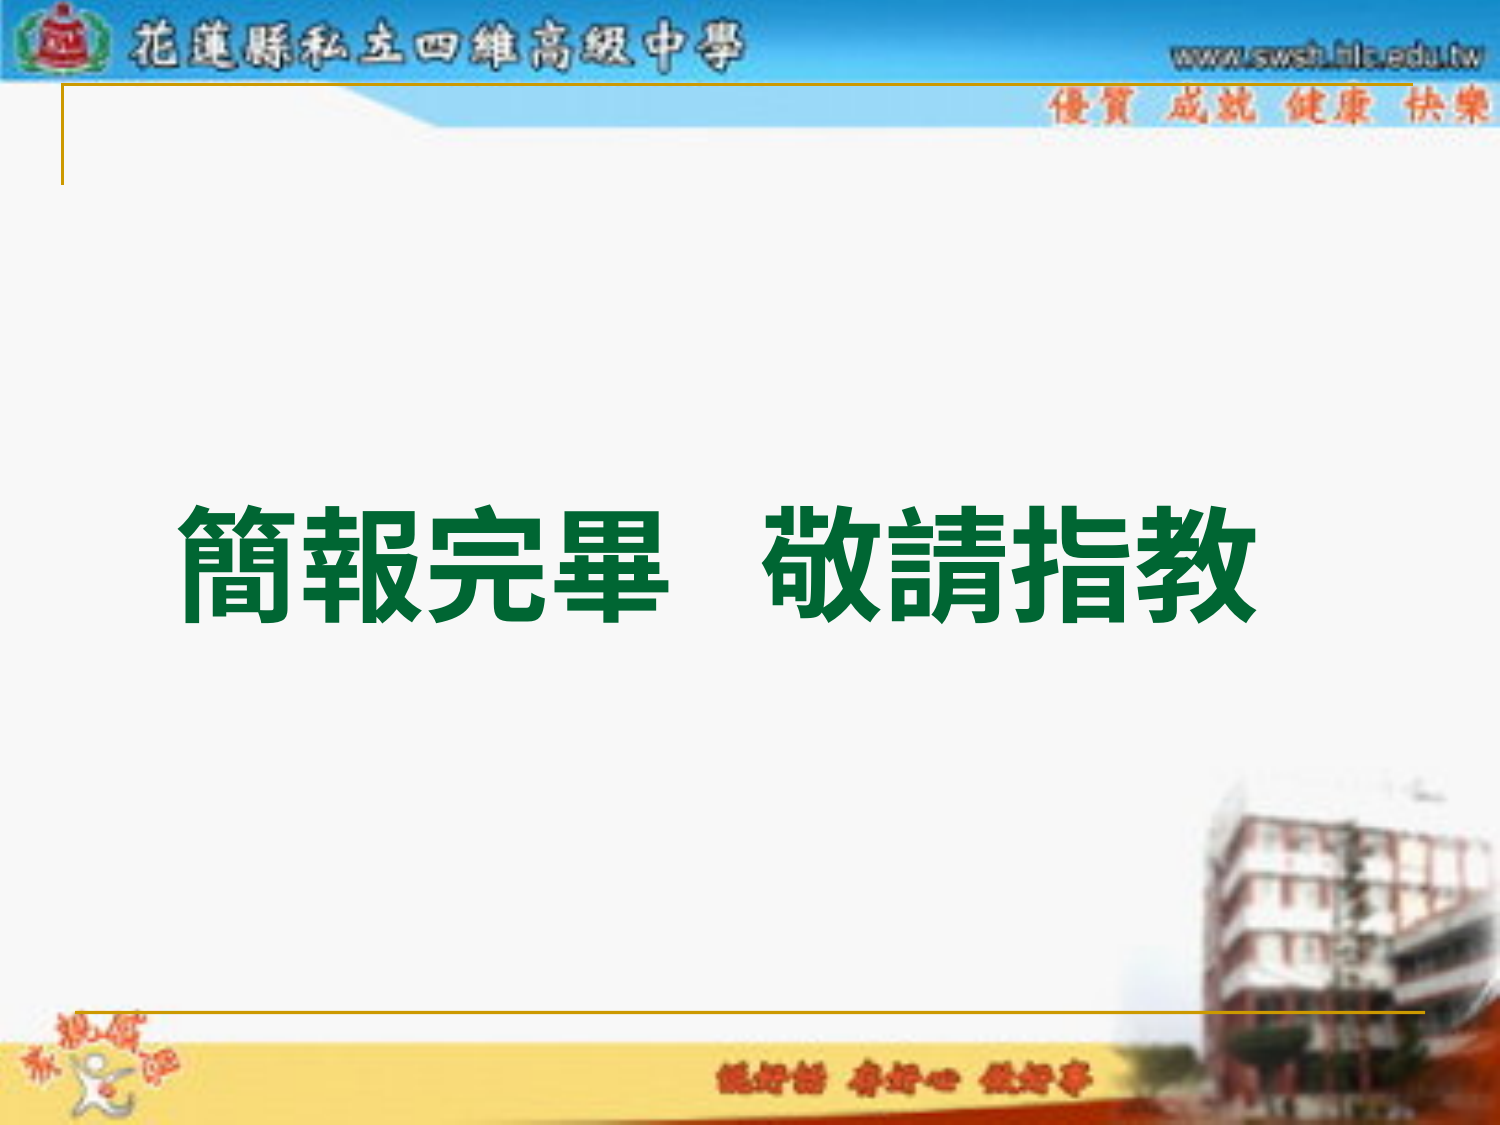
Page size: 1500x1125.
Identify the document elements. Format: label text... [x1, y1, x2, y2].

text_box P65 [0, 1023, 262, 1099]
title 簡報完畢 敬請指教 [159, 314, 1353, 811]
text_box [1080, 1023, 1431, 1099]
